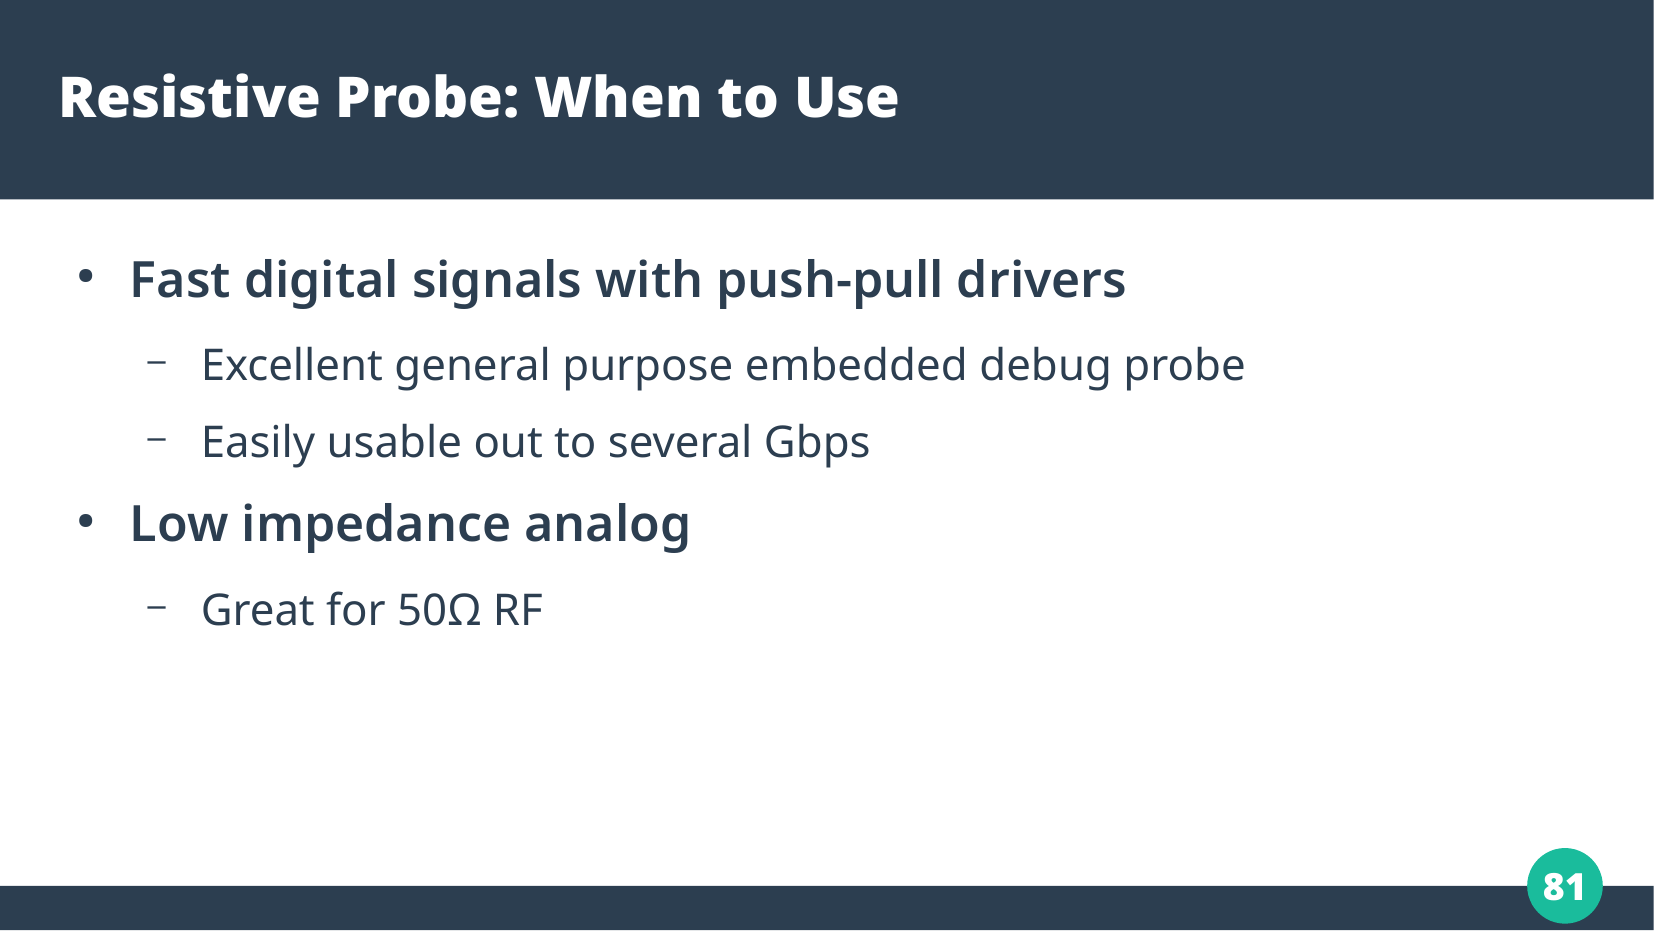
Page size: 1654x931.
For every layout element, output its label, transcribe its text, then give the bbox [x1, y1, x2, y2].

title Resistive Probe: When to Use [59, 37, 1595, 155]
list Fast digital signals with push-pull drivers Excellent general purpose embedded debug probe Easily usable out to several Gbps Low impedance analog Great for 50Ω RF [59, 243, 1595, 864]
